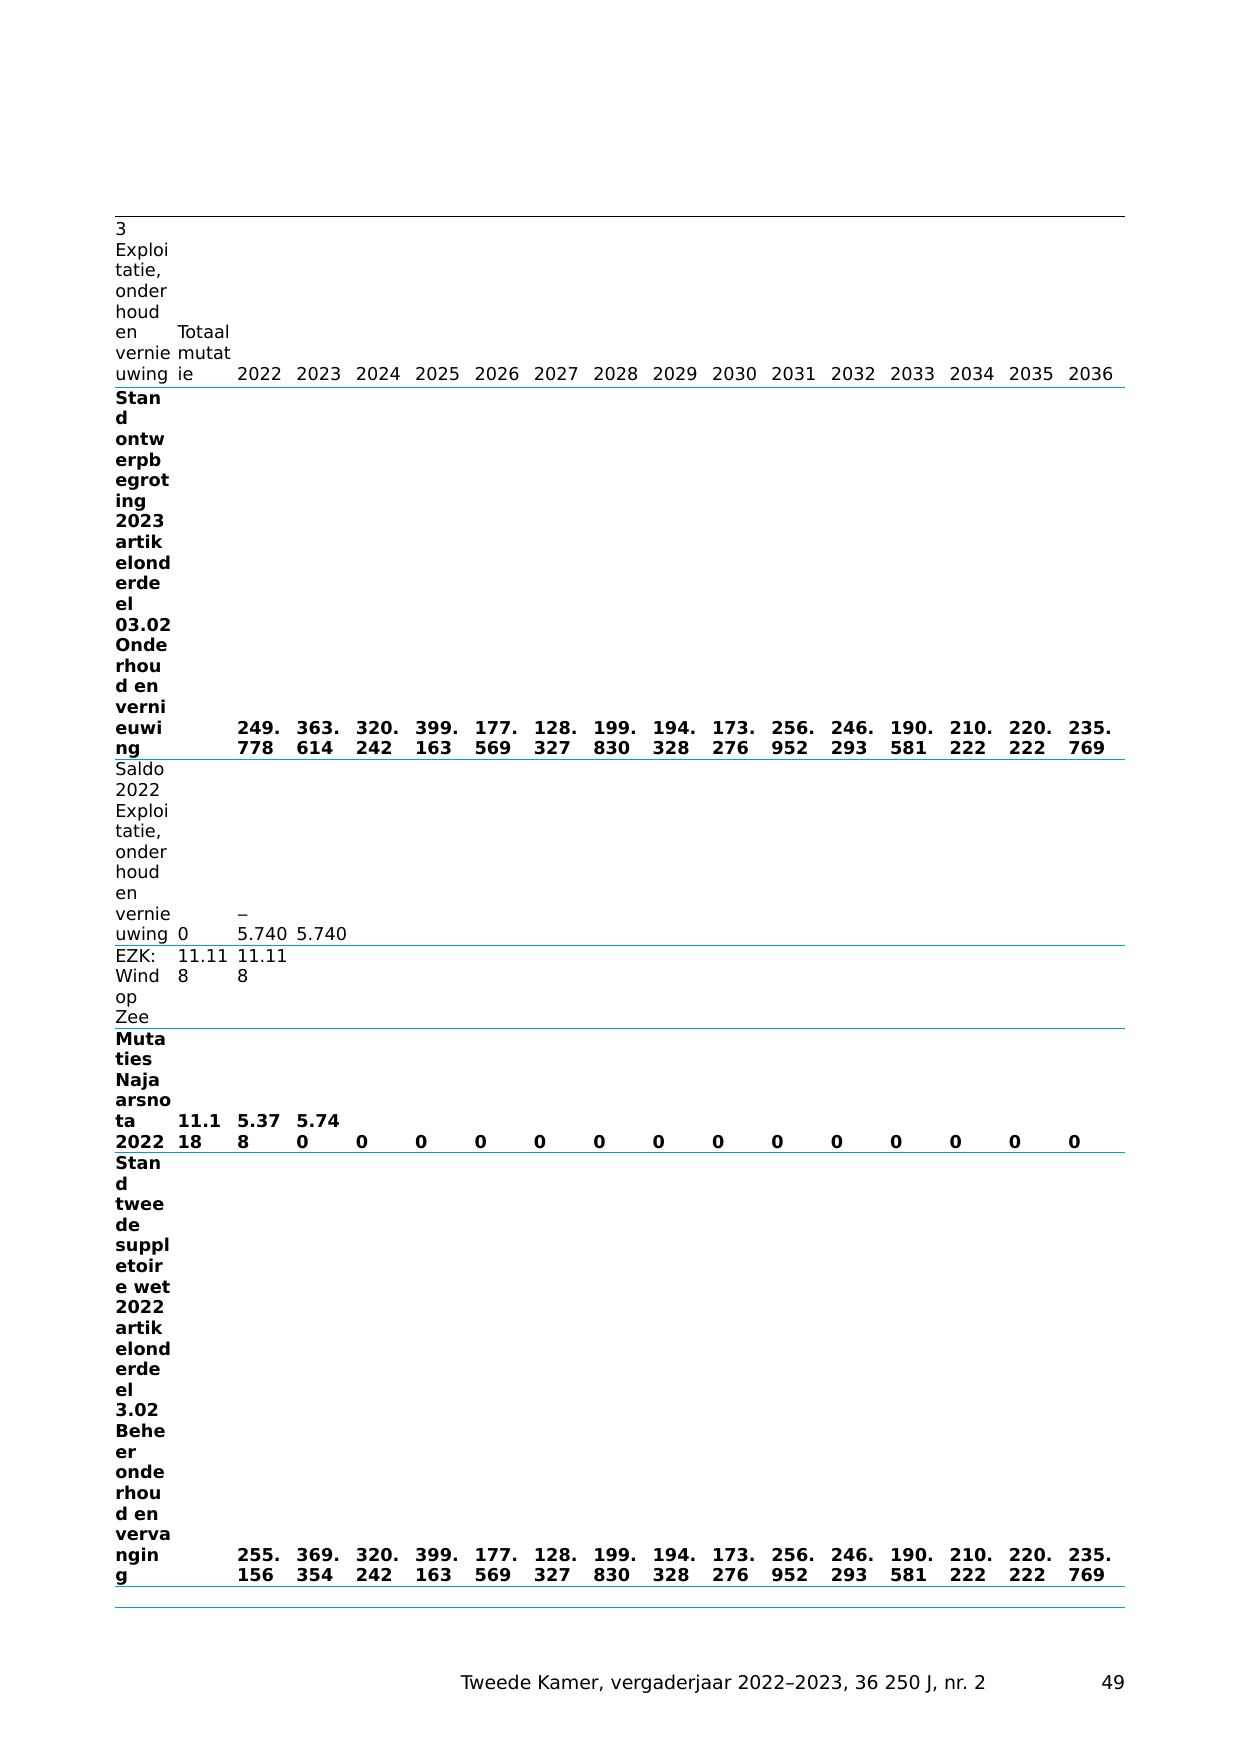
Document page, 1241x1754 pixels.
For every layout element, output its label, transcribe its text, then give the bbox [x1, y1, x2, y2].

table_cell 177.569 [471, 388, 531, 759]
table_cell 2030 [709, 217, 768, 387]
table_cell [412, 1587, 471, 1607]
table_cell 2031 [768, 217, 828, 387]
table_cell [531, 760, 590, 945]
table_cell [353, 760, 412, 945]
table_cell 255.156 [234, 1153, 293, 1586]
table_cell 199.830 [590, 1153, 649, 1586]
table_cell [1065, 760, 1125, 945]
table_cell 0 [650, 1029, 709, 1152]
table_cell 2026 [471, 217, 531, 387]
table_cell 11.118 [175, 946, 234, 1028]
table_cell 0 [531, 1029, 590, 1152]
table_cell 194.328 [650, 1153, 709, 1586]
table_cell 173.276 [709, 388, 768, 759]
table_cell [650, 760, 709, 945]
table_cell [887, 946, 946, 1028]
table_cell 0 [175, 760, 234, 945]
table_cell 5.740 [293, 1029, 353, 1152]
table_cell [1065, 946, 1125, 1028]
table_cell 0 [1006, 1029, 1065, 1152]
table_cell Stand ontwerpbegroting 2023 artikelonderdeel 03.02 Onderhoud en vernieuwing [115, 388, 174, 759]
table_cell [887, 1587, 946, 1607]
table_cell 0 [709, 1029, 768, 1152]
table_cell [234, 1587, 293, 1607]
table_cell 128.327 [531, 1153, 590, 1586]
table_cell 249.778 [234, 388, 293, 759]
table_cell [471, 760, 531, 945]
table_cell 320.242 [353, 1153, 412, 1586]
table_cell [650, 1587, 709, 1607]
table_cell 3 Exploitatie, onderhoud en vernieuwing [115, 217, 174, 387]
table_cell [946, 946, 1006, 1028]
table_cell Saldo 2022 Exploitatie, onderhoud en vernieuwing [115, 760, 174, 945]
table_cell [1006, 1587, 1065, 1607]
table_cell 11.118 [234, 946, 293, 1028]
table_cell [590, 946, 649, 1028]
table_cell 11.118 [175, 1029, 234, 1152]
table_cell [471, 1587, 531, 1607]
table_cell 0 [768, 1029, 828, 1152]
table_cell 235.769 [1065, 388, 1125, 759]
table_cell [946, 760, 1006, 945]
table_cell 2035 [1006, 217, 1065, 387]
table_cell [175, 1587, 234, 1607]
table_cell [828, 760, 887, 945]
table_cell Totaal mutatie [175, 217, 234, 387]
table_cell 246.293 [828, 388, 887, 759]
table_cell 0 [946, 1029, 1006, 1152]
table_cell 2033 [887, 217, 946, 387]
table_cell 2034 [946, 217, 1006, 387]
table_cell [175, 1153, 234, 1586]
table_cell [353, 946, 412, 1028]
table_cell 2025 [412, 217, 471, 387]
table_cell 235.769 [1065, 1153, 1125, 1586]
table_cell ‒ 5.740 [234, 760, 293, 945]
table_cell 2022 [234, 217, 293, 387]
table_cell 210.222 [946, 388, 1006, 759]
table_cell 2027 [531, 217, 590, 387]
table_cell [1006, 946, 1065, 1028]
table_cell 0 [412, 1029, 471, 1152]
table_cell [709, 946, 768, 1028]
table_cell 246.293 [828, 1153, 887, 1586]
table_cell [175, 388, 234, 759]
table_cell [1065, 1587, 1125, 1607]
table_cell [709, 760, 768, 945]
table_cell [293, 946, 353, 1028]
table_cell 173.276 [709, 1153, 768, 1586]
table_cell [471, 946, 531, 1028]
table_cell 190.581 [887, 1153, 946, 1586]
table_cell [115, 1587, 174, 1607]
table_cell 399.163 [412, 388, 471, 759]
table_cell 194.328 [650, 388, 709, 759]
table_cell Stand tweede suppletoire wet 2022 artikelonderdeel 3.02 Beheer onderhoud en vervanging [115, 1153, 174, 1586]
table_cell [412, 760, 471, 945]
table_cell [768, 760, 828, 945]
table_cell 256.952 [768, 1153, 828, 1586]
table_cell 220.222 [1006, 388, 1065, 759]
table_cell 0 [353, 1029, 412, 1152]
table_cell 2024 [353, 217, 412, 387]
table_cell [828, 1587, 887, 1607]
table_cell 0 [471, 1029, 531, 1152]
table_cell 5.740 [293, 760, 353, 945]
table_cell 399.163 [412, 1153, 471, 1586]
table_cell 2036 [1065, 217, 1125, 387]
table_cell [531, 1587, 590, 1607]
table_cell 210.222 [946, 1153, 1006, 1586]
table_cell [887, 760, 946, 945]
table_cell [531, 946, 590, 1028]
table_cell 220.222 [1006, 1153, 1065, 1586]
table_cell 369.354 [293, 1153, 353, 1586]
table_cell 0 [887, 1029, 946, 1152]
table_cell [768, 1587, 828, 1607]
table_cell 177.569 [471, 1153, 531, 1586]
table_cell [1006, 760, 1065, 945]
table_cell 2032 [828, 217, 887, 387]
table_cell [828, 946, 887, 1028]
table_cell 2029 [650, 217, 709, 387]
table_cell 0 [590, 1029, 649, 1152]
table_cell 363.614 [293, 388, 353, 759]
table_cell Mutaties Najaarsnota 2022 [115, 1029, 174, 1152]
table_cell 2028 [590, 217, 649, 387]
table_cell 190.581 [887, 388, 946, 759]
table_cell [590, 1587, 649, 1607]
table_header Tabel 12 Artikel 3 Beheer, onderhoud en vervanging (bedragen x € 1.000) [115, 191, 1125, 216]
table_cell 128.327 [531, 388, 590, 759]
table_cell 0 [1065, 1029, 1125, 1152]
table_cell EZK: Wind op Zee [115, 946, 174, 1028]
table_cell 256.952 [768, 388, 828, 759]
table_cell [650, 946, 709, 1028]
table_cell 320.242 [353, 388, 412, 759]
table_cell 199.830 [590, 388, 649, 759]
table_cell 2023 [293, 217, 353, 387]
table_cell [293, 1587, 353, 1607]
table_cell [768, 946, 828, 1028]
table_cell [590, 760, 649, 945]
table_cell [709, 1587, 768, 1607]
table_cell 0 [828, 1029, 887, 1152]
table_cell [946, 1587, 1006, 1607]
table_cell 5.378 [234, 1029, 293, 1152]
table_cell [412, 946, 471, 1028]
table_cell [353, 1587, 412, 1607]
